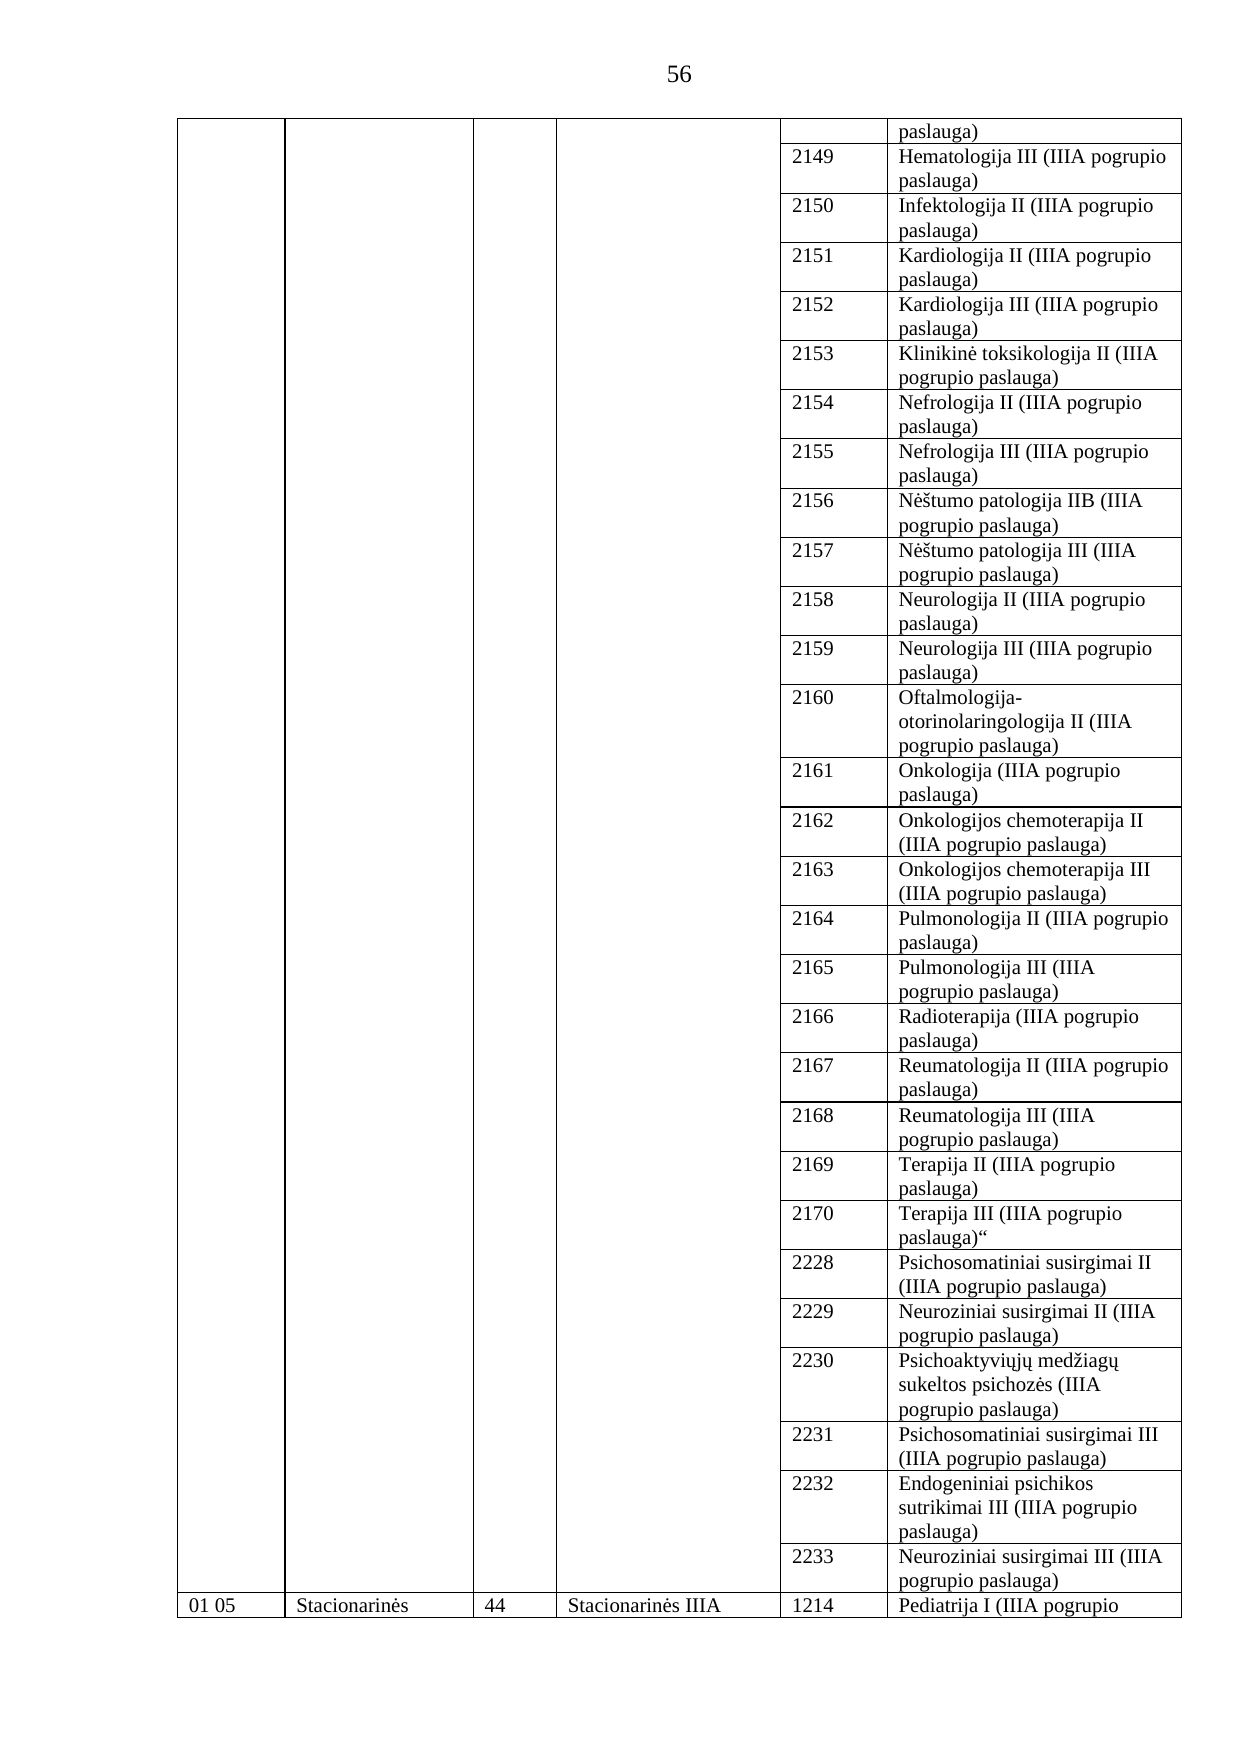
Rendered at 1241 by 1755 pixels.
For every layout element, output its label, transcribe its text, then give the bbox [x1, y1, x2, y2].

table_cell Klinikinė toksikologija II (IIIA pogrupio paslauga) [888, 341, 1181, 389]
table_cell 2232 [781, 1471, 887, 1543]
table_cell 2156 [781, 489, 887, 537]
table_cell Infektologija II (IIIA pogrupio paslauga) [888, 194, 1181, 242]
table_cell 01 05 [178, 1593, 284, 1617]
table_cell 2170 [781, 1201, 887, 1249]
table_cell Reumatologija III (IIIA pogrupio paslauga) [888, 1103, 1181, 1151]
table_cell Terapija II (IIIA pogrupio paslauga) [888, 1152, 1181, 1200]
table_cell Psichoaktyviųjų medžiagų sukeltos psichozės (IIIA pogrupio paslauga) [888, 1348, 1181, 1421]
table_cell 2158 [781, 587, 887, 635]
table_cell 2228 [781, 1250, 887, 1298]
table_cell 2169 [781, 1152, 887, 1200]
table_cell Stacionarinės [286, 1593, 473, 1617]
table_cell Reumatologija II (IIIA pogrupio paslauga) [888, 1053, 1181, 1101]
table_cell Pulmonologija III (IIIA pogrupio paslauga) [888, 955, 1181, 1003]
table_cell [286, 119, 473, 1592]
table_cell 2155 [781, 439, 887, 487]
table_cell Nėštumo patologija III (IIIA pogrupio paslauga) [888, 538, 1181, 586]
table_cell 2157 [781, 538, 887, 586]
table_cell Neuroziniai susirgimai III (IIIA pogrupio paslauga) [888, 1544, 1181, 1592]
table_cell 2161 [781, 758, 887, 806]
table_cell 2168 [781, 1103, 887, 1151]
table_cell Terapija III (IIIA pogrupio paslauga)“ [888, 1201, 1181, 1249]
table_cell 44 [474, 1593, 556, 1617]
table_cell [474, 119, 556, 1592]
table_cell Nėštumo patologija IIB (IIIA pogrupio paslauga) [888, 489, 1181, 537]
table_cell 2233 [781, 1544, 887, 1592]
table_cell 2150 [781, 194, 887, 242]
table_cell 2166 [781, 1004, 887, 1052]
table_cell Neurologija III (IIIA pogrupio paslauga) [888, 636, 1181, 684]
table_cell 2160 [781, 685, 887, 757]
table_cell 2230 [781, 1348, 887, 1421]
table_cell Neurologija II (IIIA pogrupio paslauga) [888, 587, 1181, 635]
table_cell Nefrologija III (IIIA pogrupio paslauga) [888, 439, 1181, 487]
table_cell Radioterapija (IIIA pogrupio paslauga) [888, 1004, 1181, 1052]
table_cell 2163 [781, 857, 887, 905]
table_cell [781, 119, 887, 143]
table_cell 2164 [781, 906, 887, 954]
table_cell 2167 [781, 1053, 887, 1101]
table_cell Kardiologija III (IIIA pogrupio paslauga) [888, 292, 1181, 340]
table_cell Neuroziniai susirgimai II (IIIA pogrupio paslauga) [888, 1299, 1181, 1347]
table_cell Onkologijos chemoterapija III (IIIA pogrupio paslauga) [888, 857, 1181, 905]
table_cell Onkologijos chemoterapija II (IIIA pogrupio paslauga) [888, 808, 1181, 856]
table_cell Oftalmologija-otorinolaringologija II (IIIA pogrupio paslauga) [888, 685, 1181, 757]
table_cell [178, 119, 284, 1592]
table_cell Pulmonologija II (IIIA pogrupio paslauga) [888, 906, 1181, 954]
table_cell 2162 [781, 808, 887, 856]
table_cell Kardiologija II (IIIA pogrupio paslauga) [888, 243, 1181, 291]
table_cell Psichosomatiniai susirgimai III (IIIA pogrupio paslauga) [888, 1422, 1181, 1470]
table_cell Onkologija (IIIA pogrupio paslauga) [888, 758, 1181, 806]
table_cell 2152 [781, 292, 887, 340]
table_cell paslauga) [888, 119, 1181, 143]
table_cell Pediatrija I (IIIA pogrupio [888, 1593, 1181, 1617]
table_cell Hematologija III (IIIA pogrupio paslauga) [888, 144, 1181, 192]
table_cell 2151 [781, 243, 887, 291]
table_cell 2153 [781, 341, 887, 389]
table_cell [557, 119, 780, 1592]
table_cell 2159 [781, 636, 887, 684]
table_cell Endogeniniai psichikos sutrikimai III (IIIA pogrupio paslauga) [888, 1471, 1181, 1543]
table_cell 2154 [781, 390, 887, 438]
table_cell 1214 [781, 1593, 887, 1617]
table_cell 2165 [781, 955, 887, 1003]
table_cell Stacionarinės IIIA [557, 1593, 780, 1617]
table_cell 2149 [781, 144, 887, 192]
table_cell 2229 [781, 1299, 887, 1347]
table_cell Nefrologija II (IIIA pogrupio paslauga) [888, 390, 1181, 438]
table_cell Psichosomatiniai susirgimai II (IIIA pogrupio paslauga) [888, 1250, 1181, 1298]
table_cell 2231 [781, 1422, 887, 1470]
